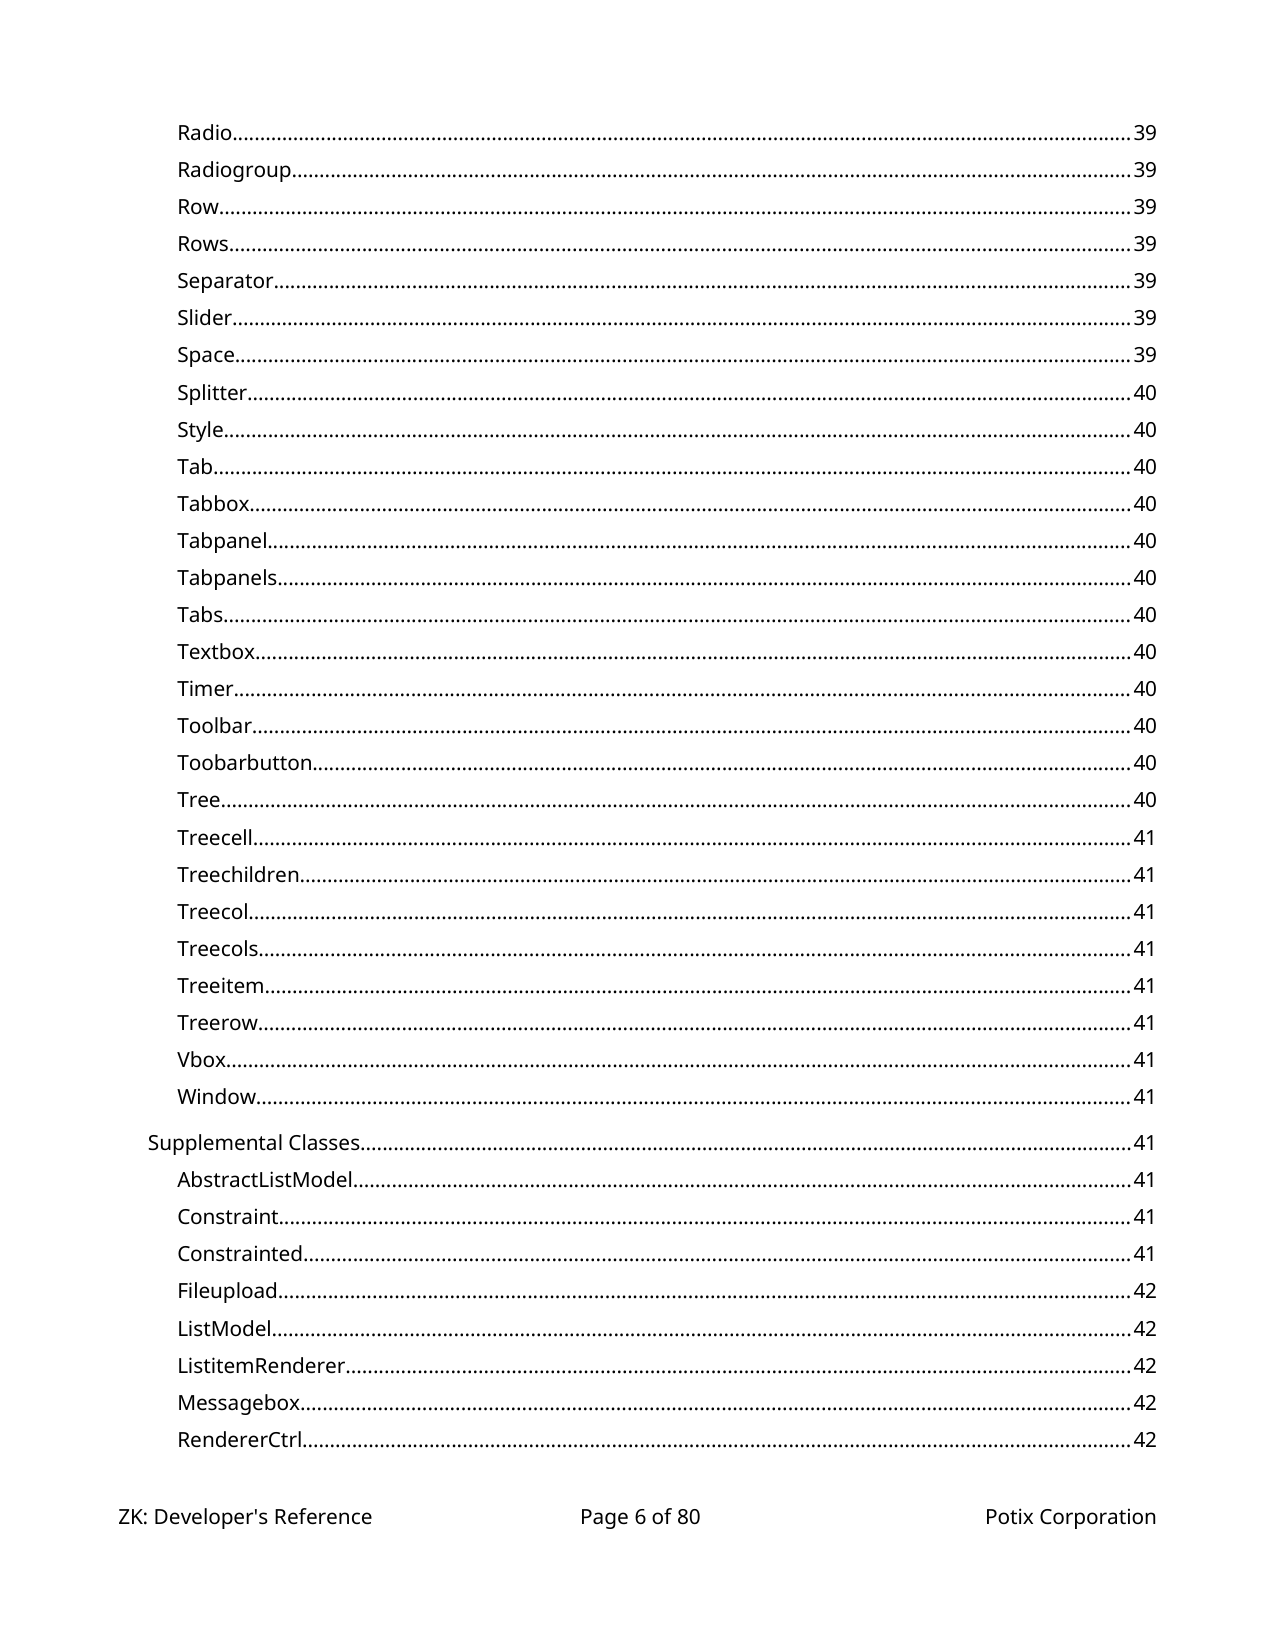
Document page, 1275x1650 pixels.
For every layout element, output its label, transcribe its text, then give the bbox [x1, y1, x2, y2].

text Tabbox 40 [177, 489, 1157, 517]
text ListitemRenderer 42 [177, 1351, 1157, 1379]
text Timer 40 [177, 674, 1157, 703]
text RendererCtrl 42 [177, 1425, 1157, 1453]
text Constrainted 41 [177, 1239, 1157, 1268]
text Treerow 41 [177, 1008, 1157, 1036]
text Space 39 [177, 341, 1157, 369]
text Treecell 41 [177, 823, 1157, 851]
text Treecols 41 [177, 934, 1157, 962]
text Treecol 41 [177, 897, 1157, 925]
text Separator 39 [177, 266, 1157, 295]
text Treeitem 41 [177, 971, 1157, 999]
text Treechildren 41 [177, 860, 1157, 888]
text Row 39 [177, 192, 1157, 221]
text Tree 40 [177, 786, 1157, 814]
text Toobarbutton 40 [177, 748, 1157, 777]
text Tab 40 [177, 452, 1157, 480]
text Messagebox 42 [177, 1388, 1157, 1416]
text Tabpanels 40 [177, 563, 1157, 591]
text Style 40 [177, 415, 1157, 443]
text Rows 39 [177, 229, 1157, 258]
text Supplemental Classes 41 [148, 1128, 1157, 1156]
text AbstractListModel 41 [177, 1165, 1157, 1193]
text ListModel 42 [177, 1314, 1157, 1342]
text Tabpanel 40 [177, 526, 1157, 554]
text Textbox 40 [177, 637, 1157, 666]
text Splitter 40 [177, 378, 1157, 406]
text Slider 39 [177, 303, 1157, 332]
text Fileupload 42 [177, 1277, 1157, 1305]
text Radiogroup 39 [177, 155, 1157, 183]
text Toolbar 40 [177, 711, 1157, 740]
text Tabs 40 [177, 600, 1157, 628]
text Constraint 41 [177, 1202, 1157, 1231]
text Radio 39 [177, 118, 1157, 146]
text Vbox 41 [177, 1045, 1157, 1073]
text Window 41 [177, 1082, 1157, 1111]
